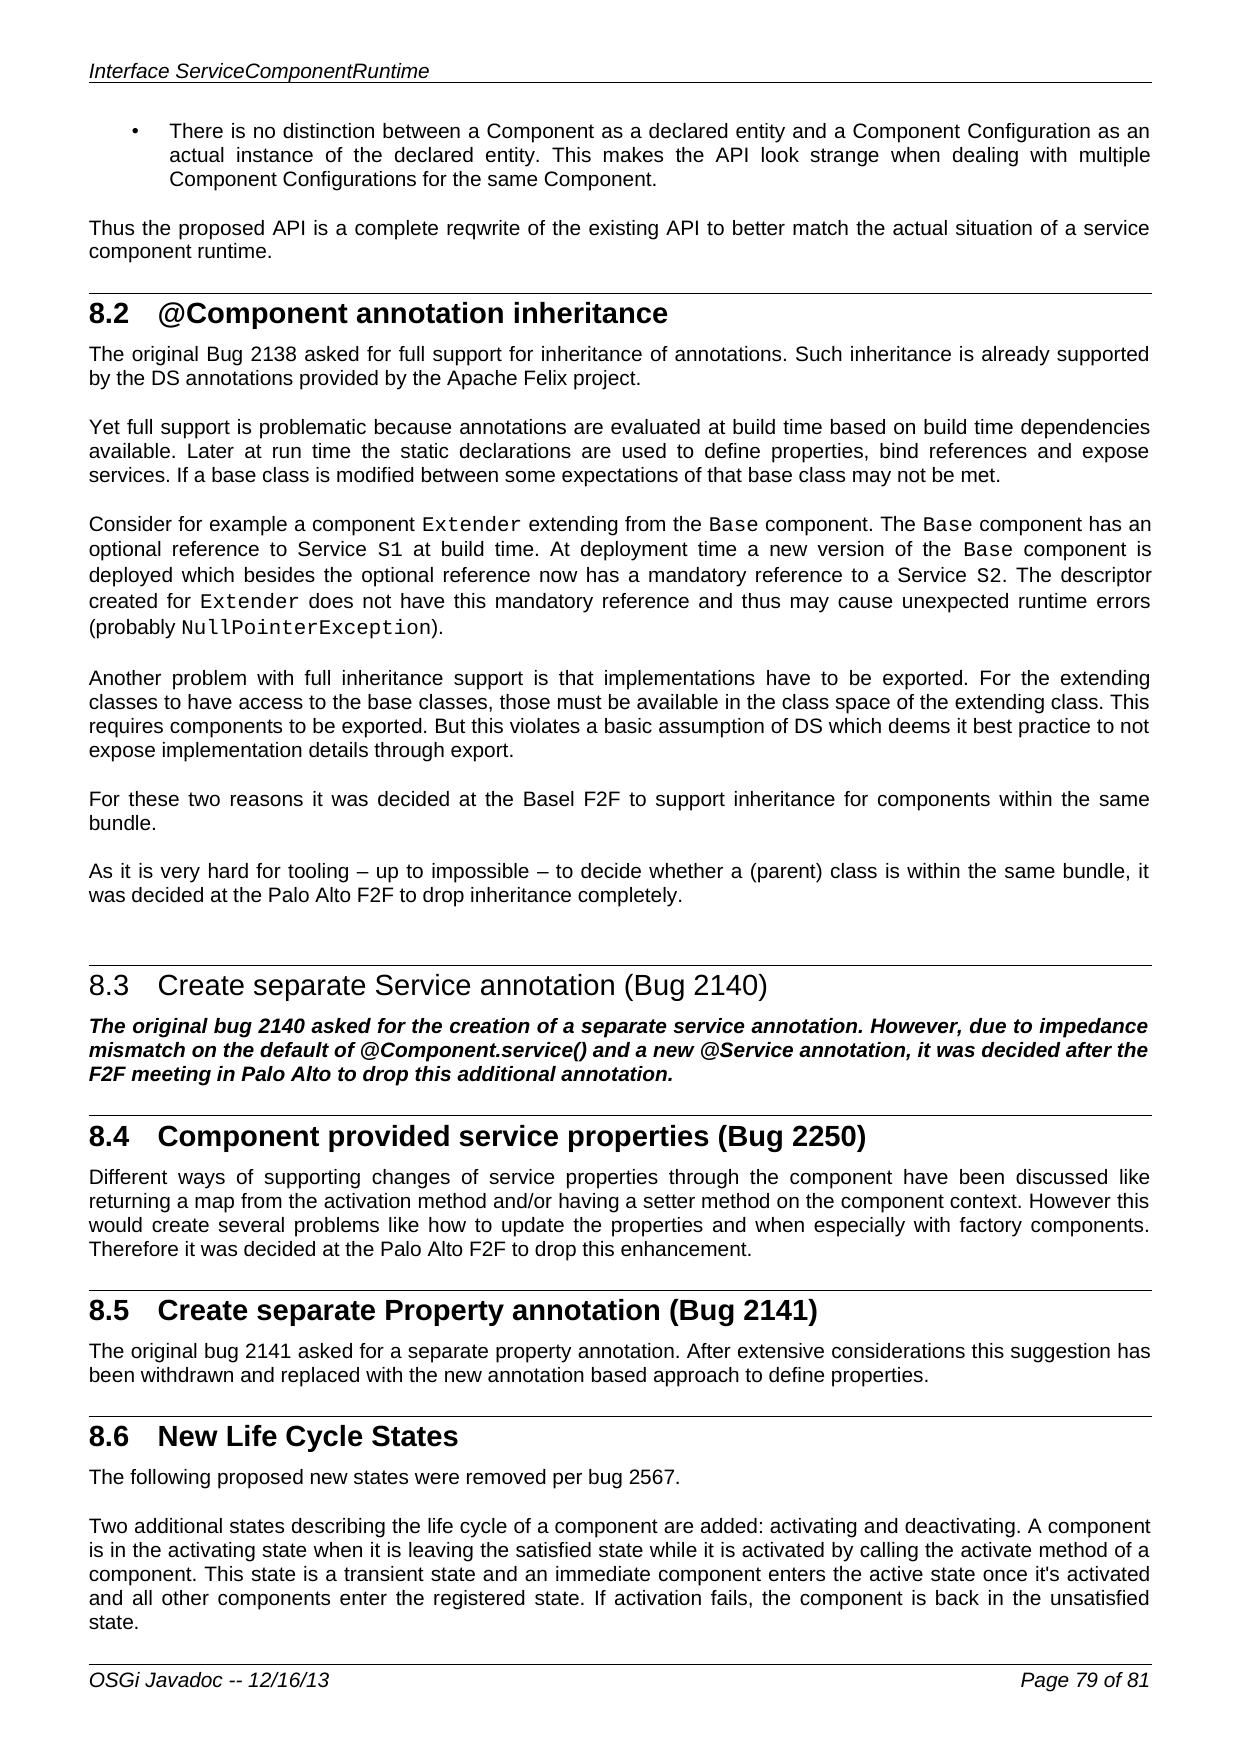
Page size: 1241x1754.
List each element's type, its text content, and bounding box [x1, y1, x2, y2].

subtitle Create separate Service annotation (Bug 2140) [88, 966, 1152, 1002]
list There is no distinction between a Component as a declared entity and a Component Configuration as an actual instance of the declared entity. This makes the API look strange when dealing with multiple Component Configurations for the same Component. [132, 118, 1152, 190]
text The original bug 2141 asked for a separate property annotation. After extensive considerations this suggestion has been withdrawn and replaced with the new annotation based approach to define properties. [88, 1339, 1152, 1387]
subtitle @Component annotation inheritance [88, 294, 1152, 329]
subtitle New Life Cycle States [88, 1417, 1152, 1452]
text The following proposed new states were removed per bug 2567. [88, 1465, 1152, 1489]
text Thus the proposed API is a complete reqwrite of the existing API to better match the actual situation of a service component runtime. [88, 215, 1152, 263]
text For these two reasons it was decided at the Basel F2F to support inheritance for components within the same bundle. [88, 786, 1152, 834]
text The original Bug 2138 asked for full support for inheritance of annotations. Such inheritance is already supported by the DS annotations provided by the Apache Felix project. [88, 342, 1152, 389]
text Two additional states describing the life cycle of a component are added: activating and deactivating. A component is in the activating state when it is leaving the satisfied state while it is activated by calling the activate method of a component. This state is a transient state and an immediate component enters the active state once it's activated and all other components enter the registered state. If activation fails, the component is back in the unsatisfied state. [88, 1514, 1152, 1634]
subtitle Create separate Property annotation (Bug 2141) [88, 1291, 1152, 1326]
text Consider for example a component Extender extending from the Base component. The Base component has an optional reference to Service S1 at build time. At deployment time a new version of the Base component is deployed which besides the optional reference now has a mandatory reference to a Service S2. The descriptor created for Extender does not have this mandatory reference and thus may cause unexpected runtime errors (probably NullPointerException). [88, 511, 1152, 641]
text As it is very hard for tooling – up to impossible – to decide whether a (parent) class is within the same bundle, it was decided at the Palo Alto F2F to drop inheritance completely. [88, 859, 1152, 907]
text Different ways of supporting changes of service properties through the component have been discussed like returning a map from the activation method and/or having a setter method on the component context. However this would create several problems like how to update the properties and when especially with factory components. Therefore it was decided at the Palo Alto F2F to drop this enhancement. [88, 1164, 1152, 1260]
text Yet full support is problematic because annotations are evaluated at build time based on build time dependencies available. Later at run time the static declarations are used to define properties, bind references and expose services. If a base class is modified between some expectations of that base class may not be met. [88, 414, 1152, 486]
subtitle Component provided service properties (Bug 2250) [88, 1116, 1152, 1152]
text Another problem with full inheritance support is that implementations have to be exported. For the extending classes to have access to the base classes, those must be available in the class space of the extending class. This requires components to be exported. But this violates a basic assumption of DS which deems it best practice to not expose implementation details through export. [88, 666, 1152, 761]
text The original bug 2140 asked for the creation of a separate service annotation. However, due to impedance mismatch on the default of @Component.service() and a new @Service annotation, it was decided after the F2F meeting in Palo Alto to drop this additional annotation. [88, 1014, 1152, 1086]
